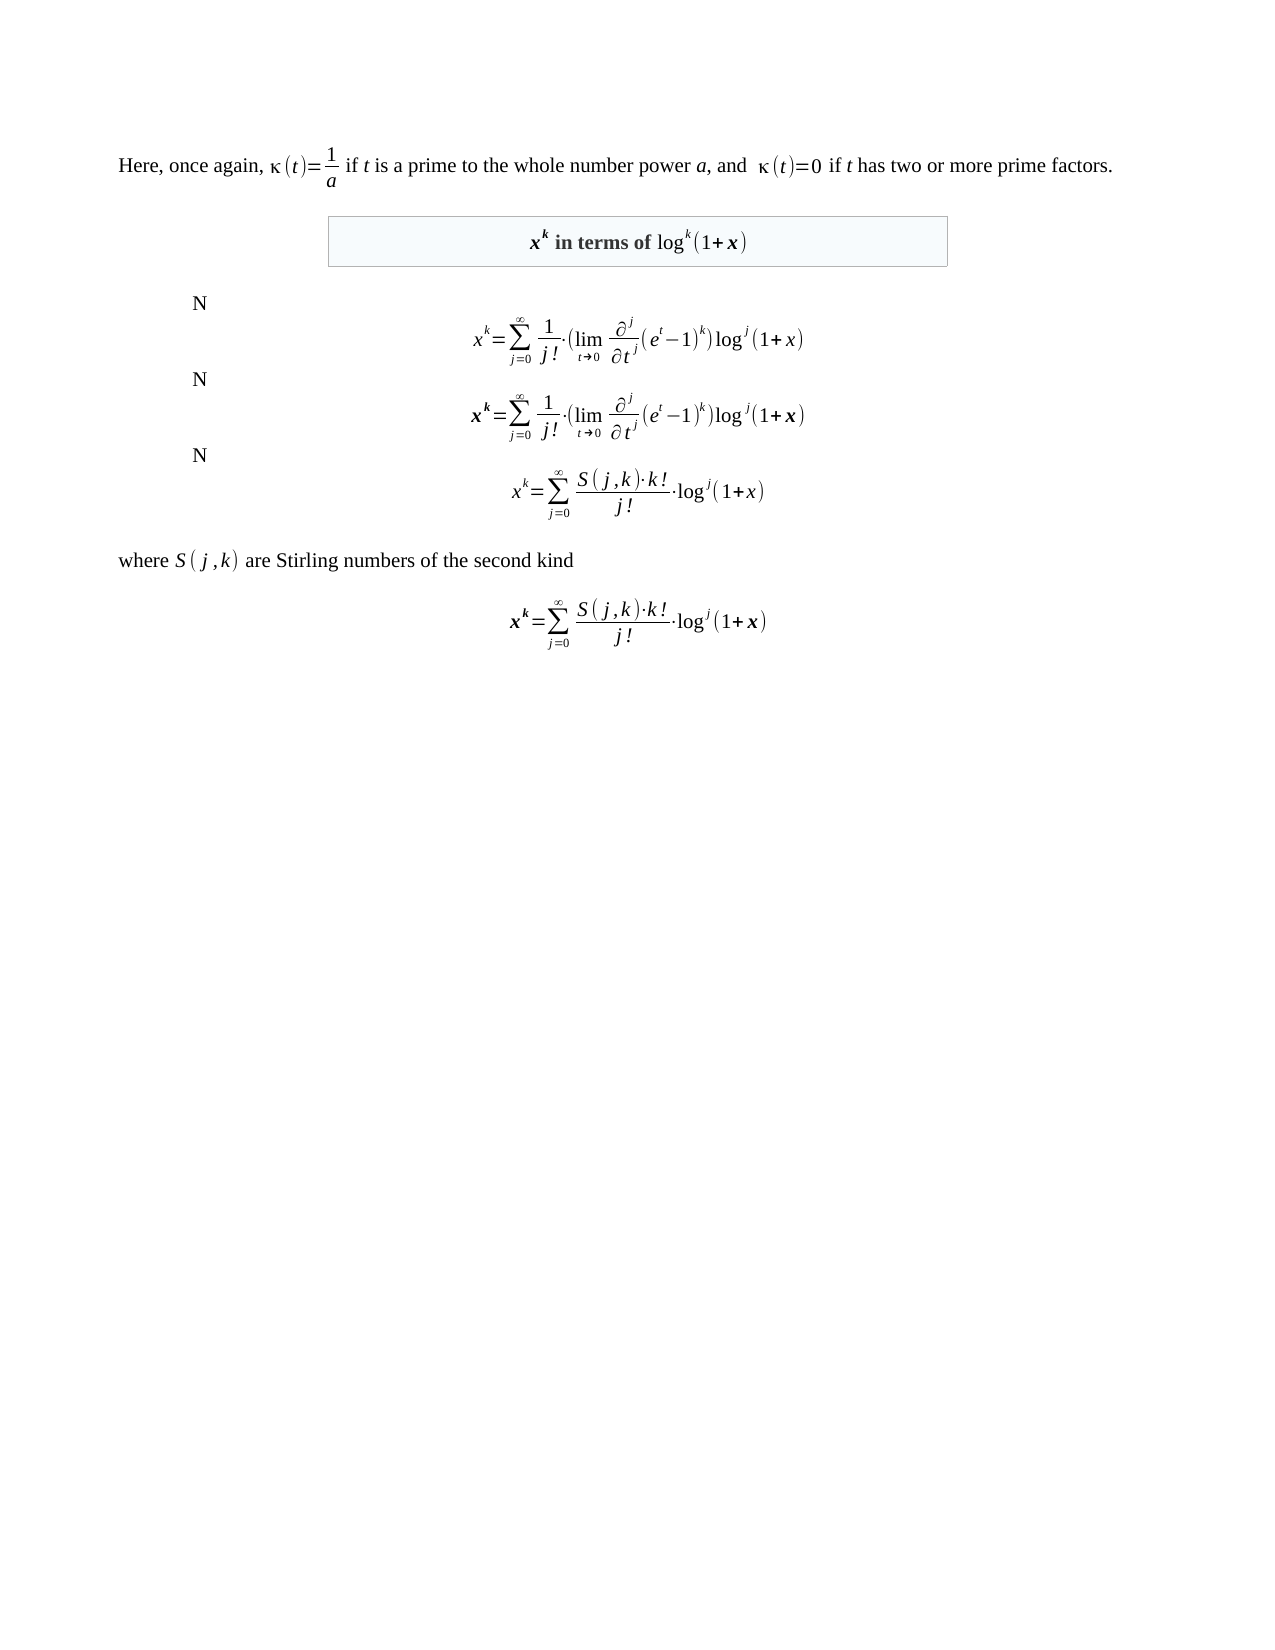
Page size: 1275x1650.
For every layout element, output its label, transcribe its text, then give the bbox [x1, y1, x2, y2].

text whereare Stirling numbers of the second kind [118, 548, 1157, 573]
text in terms of [329, 217, 947, 266]
text Here, once again,if t is a prime to the whole number power a, and if t has two or more prime factors. [118, 142, 1157, 191]
text N [118, 443, 1157, 467]
text N [118, 367, 1157, 391]
text N [118, 291, 1157, 314]
